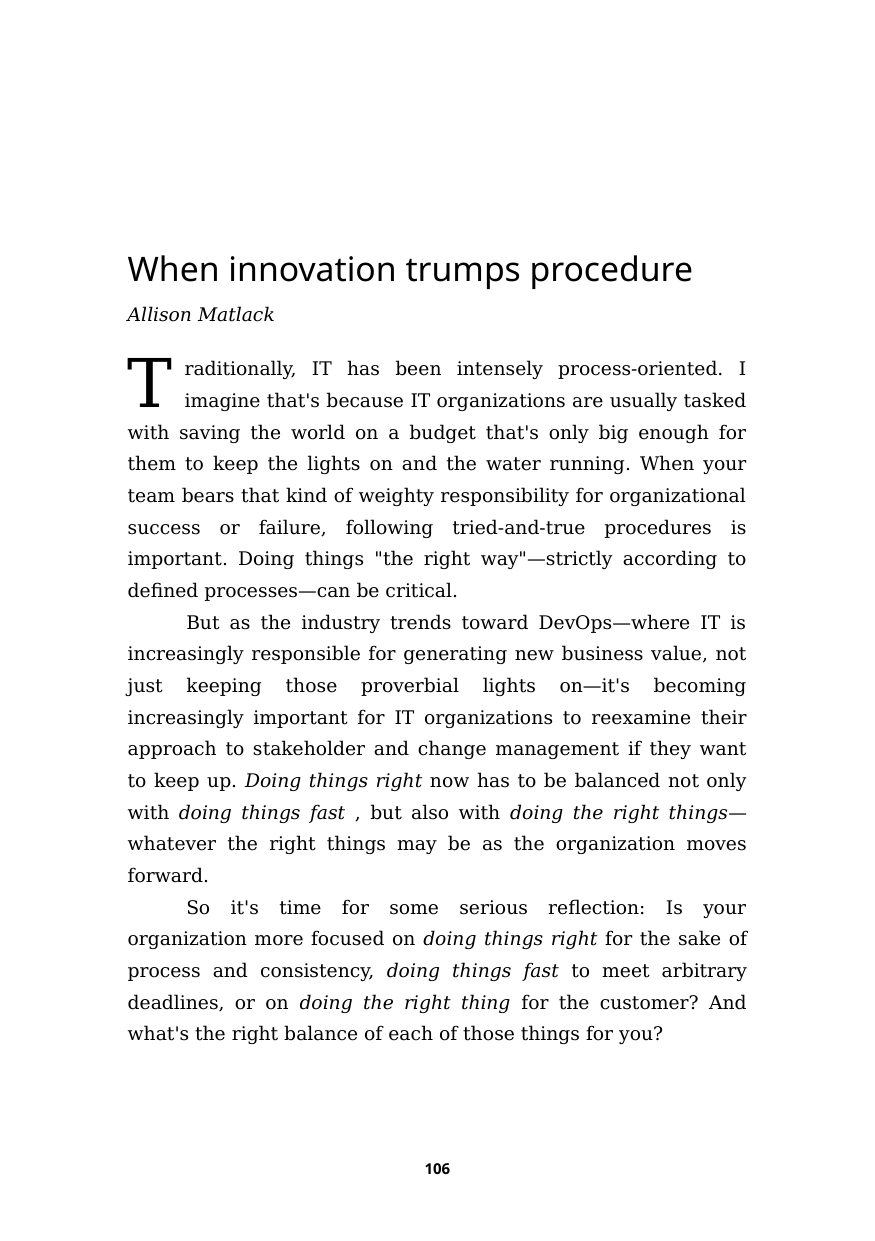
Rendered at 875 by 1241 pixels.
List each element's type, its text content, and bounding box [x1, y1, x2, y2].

text But as the industry trends toward DevOps—where IT is increasingly responsible for generating new business value, not just keeping those proverbial lights on—it's becoming increasingly important for IT organizations to reexamine their approach to stakeholder and change management if they want to keep up. Doing things right now has to be balanced not only with doing things fast , but also with doing the right things—whatever the right things may be as the organization moves forward. [127, 612, 747, 887]
subtitle When innovation trumps procedure [127, 246, 747, 292]
text So it's time for some serious reflection: Is your organization more focused on doing things right for the sake of process and consistency, doing things fast to meet arbitrary deadlines, or on doing the right thing for the customer? And what's the right balance of each of those things for you? [127, 897, 747, 1045]
text Traditionally, IT has been intensely process-oriented. I imagine that's because IT organizations are usually tasked with saving the world on a budget that's only big enough for them to keep the lights on and the water running. When your team bears that kind of weighty responsibility for organizational success or failure, following tried-and-true procedures is important. Doing things "the right way"—strictly according to defined processes—can be critical. [127, 358, 747, 602]
text Allison Matlack [127, 304, 747, 326]
